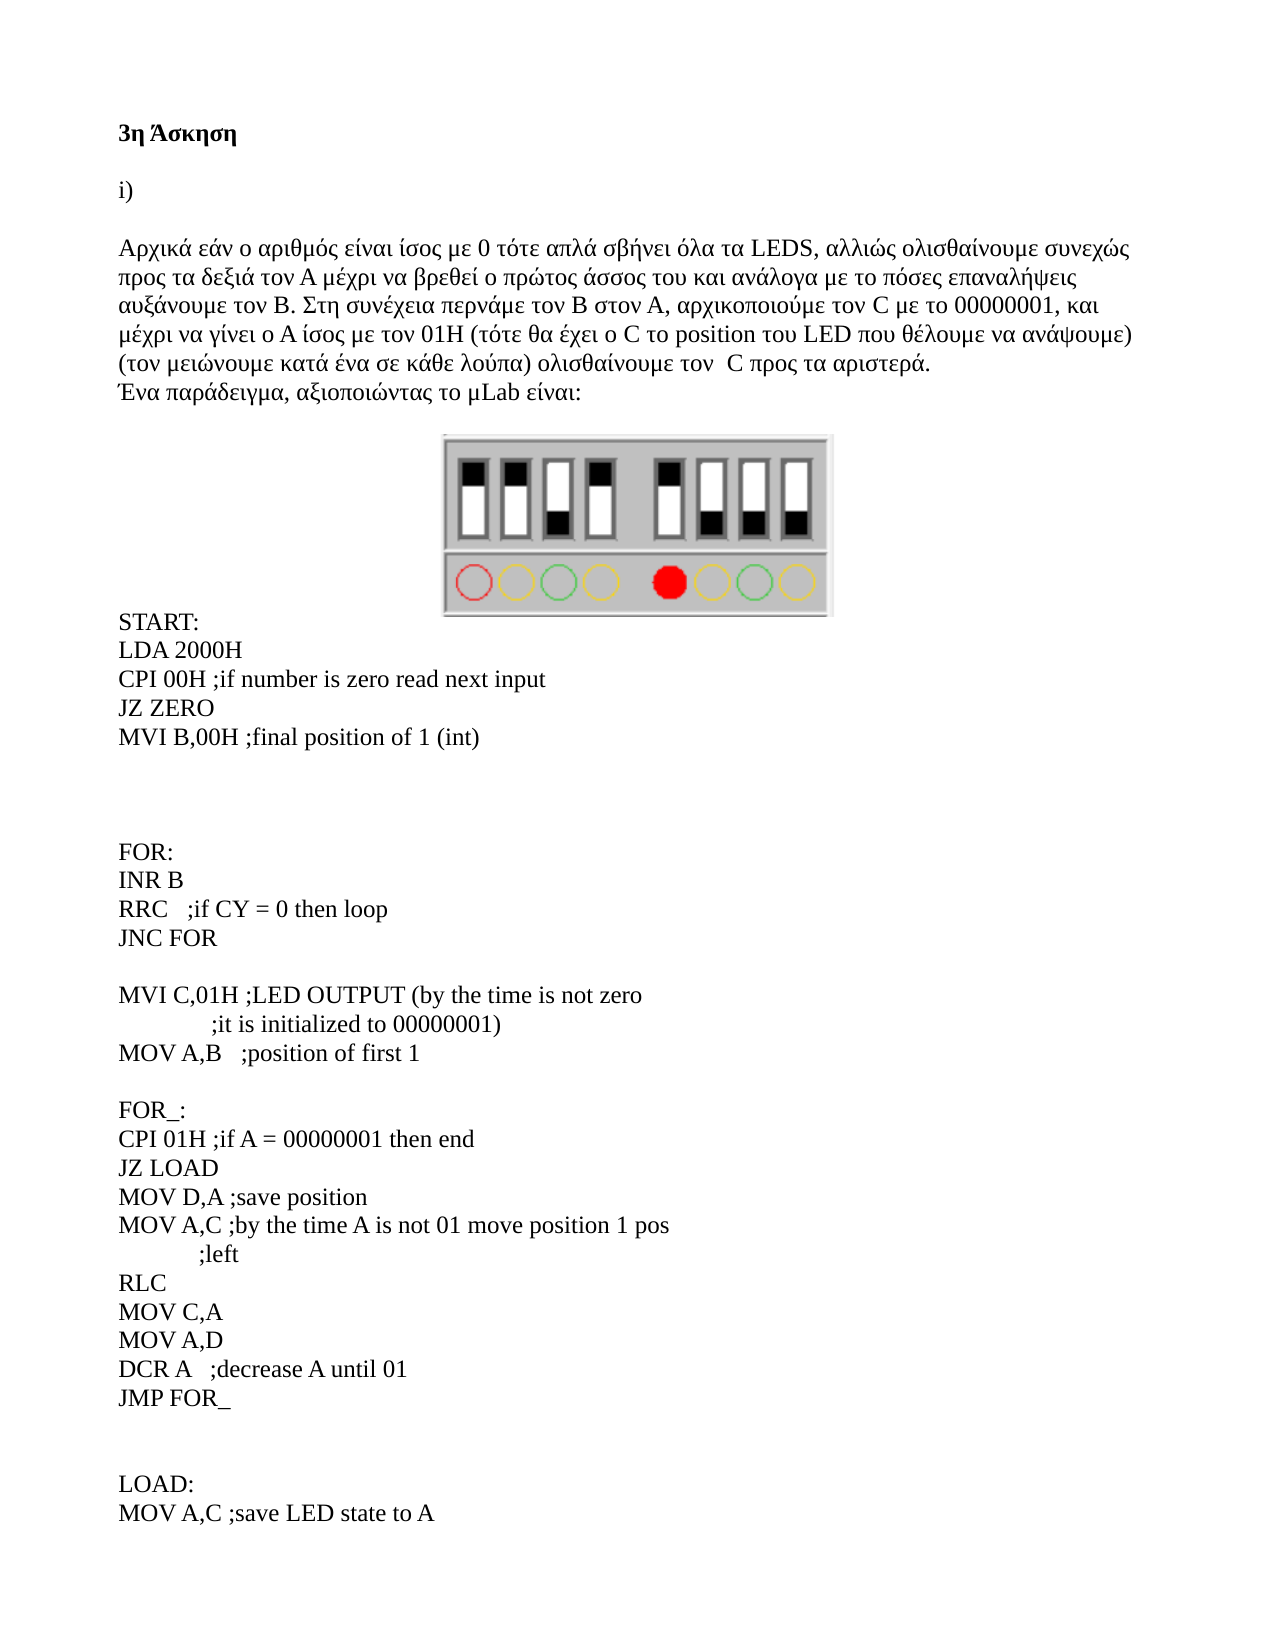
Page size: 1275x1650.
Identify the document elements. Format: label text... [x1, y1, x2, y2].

text CPI 01H ;if A = 00000001 then end [118, 1124, 1157, 1153]
text MOV C,A [118, 1297, 1157, 1326]
text MOV A,C ;save LED state to A [118, 1498, 1157, 1527]
text MOV A,B ;position of first 1 [118, 1038, 1157, 1067]
text FOR: [118, 837, 1157, 866]
text RRC ;if CY = 0 then loop [118, 894, 1157, 923]
text ;it is initialized to 00000001) [118, 1009, 1157, 1038]
text 3η Άσκηση [118, 118, 1157, 147]
text ;left [118, 1239, 1157, 1268]
text INR B [118, 866, 1157, 894]
picture [440, 434, 835, 617]
text DCR A ;decrease A until 01 [118, 1354, 1157, 1383]
text JNC FOR [118, 923, 1157, 952]
text MOV D,A ;save position [118, 1182, 1157, 1211]
text FOR_: [118, 1096, 1157, 1124]
text LDA 2000H [118, 636, 1157, 664]
text Αρχικά εάν ο αριθμός είναι ίσος με 0 τότε απλά σβήνει όλα τα LEDS, αλλιώς ολισθαίνουμε συνεχώς προς τα δεξιά τον Α μέχρι να βρεθεί ο πρώτος άσσος του και ανάλογα με το πόσες επαναλήψεις αυξάνουμε τον Β. Στη συνέχεια περνάμε τον Β στον Α, αρχικοποιούμε τον C με το 00000001, και μέχρι να γίνει ο Α ίσος με τον 01Η (τότε θα έχει ο C το position του LED που θέλουμε να ανάψουμε) (τον μειώνουμε κατά ένα σε κάθε λούπα) ολισθαίνουμε τον C προς τα αριστερά. [118, 233, 1157, 377]
text MVI B,00H ;final position of 1 (int) [118, 722, 1157, 751]
text i) [118, 176, 1157, 204]
text START: [118, 607, 1157, 636]
text MOV A,C ;by the time A is not 01 move position 1 pos [118, 1211, 1157, 1239]
text CPI 00H ;if number is zero read next input [118, 664, 1157, 693]
text JZ LOAD [118, 1153, 1157, 1182]
text RLC [118, 1268, 1157, 1297]
text JZ ZERO [118, 693, 1157, 722]
text MOV A,D [118, 1326, 1157, 1354]
text JMP FOR_ [118, 1383, 1157, 1412]
text LOAD: [118, 1469, 1157, 1498]
text Ένα παράδειγμα, αξιοποιώντας το μLab είναι: [118, 377, 1157, 406]
text MVI C,01H ;LED OUTPUT (by the time is not zero [118, 981, 1157, 1009]
